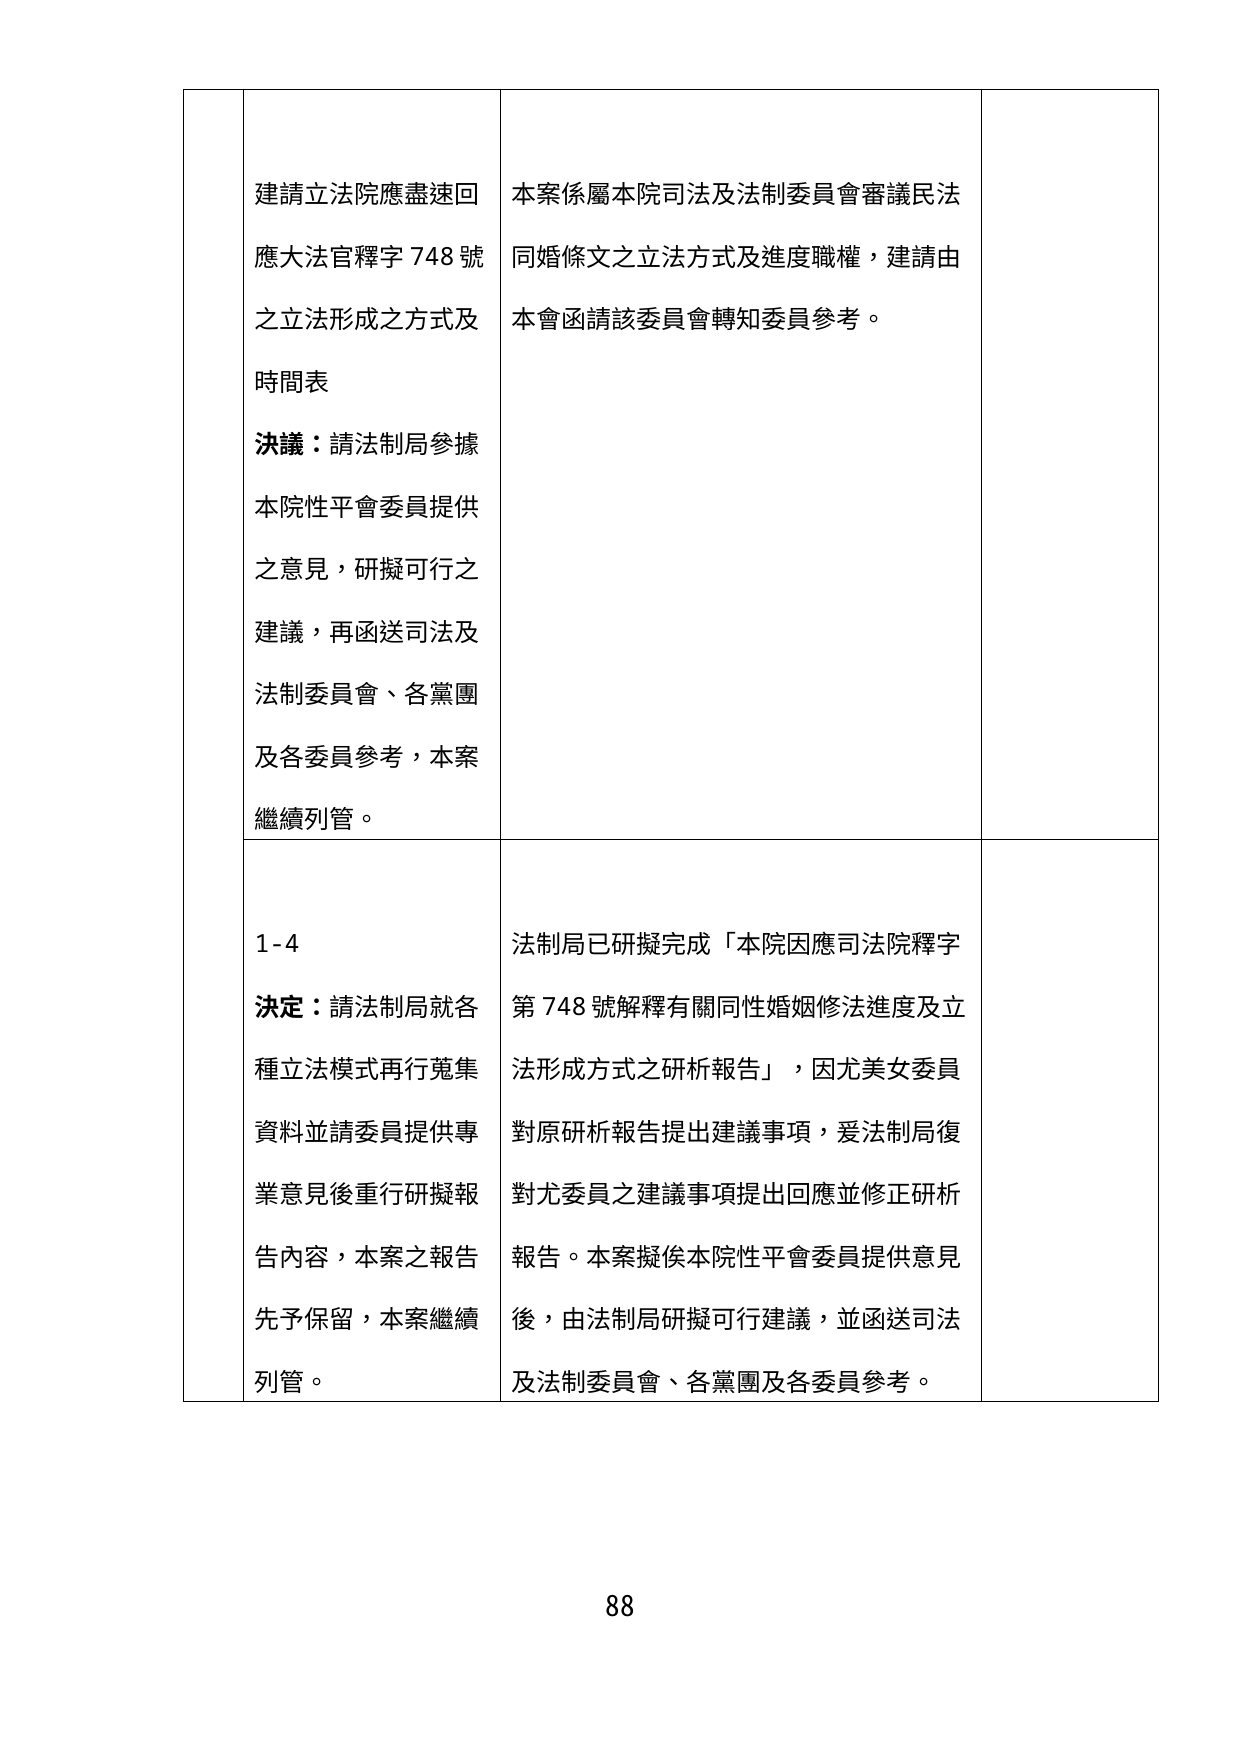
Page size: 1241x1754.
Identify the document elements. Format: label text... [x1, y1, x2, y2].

table_cell [184, 90, 243, 1401]
table_cell 1-4 決定：請法制局就各種立法模式再行蒐集資料並請委員提供專業意見後重行研擬報告內容，本案之報告先予保留，本案繼續列管。 [244, 840, 500, 1401]
table_cell [982, 90, 1158, 839]
table_cell 本案係屬本院司法及法制委員會審議民法同婚條文之立法方式及進度職權，建請由本會函請該委員會轉知委員參考。 [501, 90, 981, 839]
table_cell 建請立法院應盡速回應大法官釋字748號之立法形成之方式及時間表 決議：請法制局參據本院性平會委員提供之意見，研擬可行之建議，再函送司法及法制委員會、各黨團及各委員參考，本案繼續列管。 [244, 90, 500, 839]
table_cell [982, 840, 1158, 1401]
table_cell 法制局已研擬完成「本院因應司法院釋字第748號解釋有關同性婚姻修法進度及立法形成方式之研析報告」，因尤美女委員對原研析報告提出建議事項，爰法制局復對尤委員之建議事項提出回應並修正研析報告。本案擬俟本院性平會委員提供意見後，由法制局研擬可行建議，並函送司法及法制委員會、各黨團及各委員參考。 [501, 840, 981, 1401]
